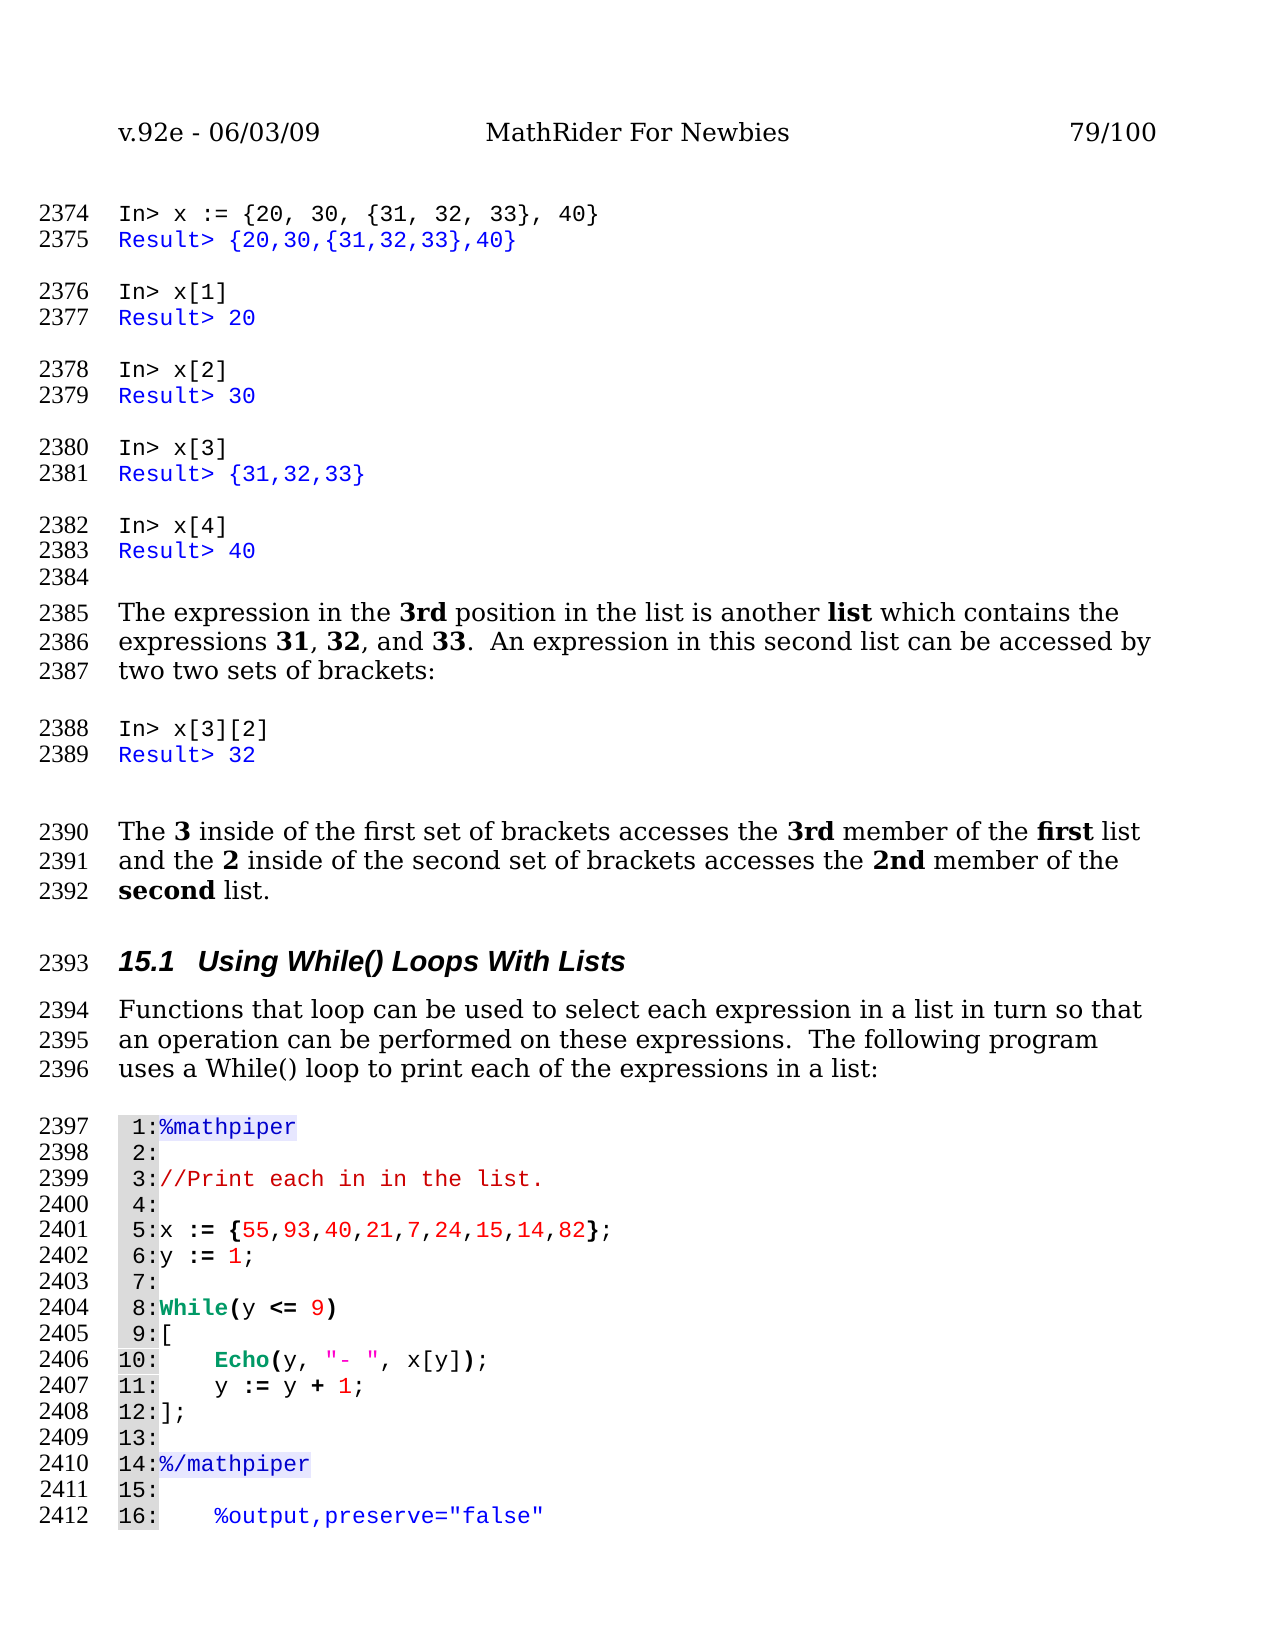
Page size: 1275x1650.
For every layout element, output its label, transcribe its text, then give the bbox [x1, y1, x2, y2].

text 12:]; [118, 1400, 1157, 1426]
text In> x[2] [118, 358, 1157, 384]
text Result> 30 [118, 384, 1157, 410]
text 14:%/mathpiper [118, 1452, 1157, 1478]
text In> x[3][2] [118, 718, 1157, 744]
text 11: y := y + 1; [118, 1374, 1157, 1400]
text 16: %output,preserve="false" [118, 1504, 1157, 1530]
text In> x[3] [118, 436, 1157, 462]
text 13: [118, 1426, 1157, 1452]
subtitle Using While() Loops With Lists [118, 944, 1157, 978]
text 6:y := 1; [118, 1245, 1157, 1271]
text The 3 inside of the first set of brackets accesses the 3rd member of the first list and the 2 inside of the second set of brackets accesses the 2nd member of the second list. [118, 817, 1157, 905]
text 9:[ [118, 1323, 1157, 1348]
text Result> {20,30,{31,32,33},40} [118, 229, 1157, 254]
text In> x := {20, 30, {31, 32, 33}, 40} [118, 203, 1157, 229]
text Functions that loop can be used to select each expression in a list in turn so that an operation can be performed on these expressions. The following program uses a While() loop to print each of the expressions in a list: [118, 996, 1157, 1083]
text In> x[4] [118, 514, 1157, 540]
text The expression in the 3rd position in the list is another list which contains the expressions 31, 32, and 33. An expression in this second list can be accessed by two two sets of brackets: [118, 598, 1157, 686]
text 2: [118, 1141, 1157, 1167]
text Result> 32 [118, 744, 1157, 769]
text 5:x := {55,93,40,21,7,24,15,14,82}; [118, 1219, 1157, 1245]
text 3://Print each in in the list. [118, 1167, 1157, 1193]
text In> x[1] [118, 281, 1157, 306]
text 8:While(y <= 9) [118, 1297, 1157, 1323]
text 4: [118, 1193, 1157, 1219]
text 10: Echo(y, "- ", x[y]); [118, 1348, 1157, 1374]
text 15: [118, 1478, 1157, 1504]
text Result> {31,32,33} [118, 462, 1157, 488]
text 1:%mathpiper [118, 1115, 1157, 1141]
text Result> 40 [118, 540, 1157, 566]
text 7: [118, 1271, 1157, 1297]
text Result> 20 [118, 306, 1157, 332]
